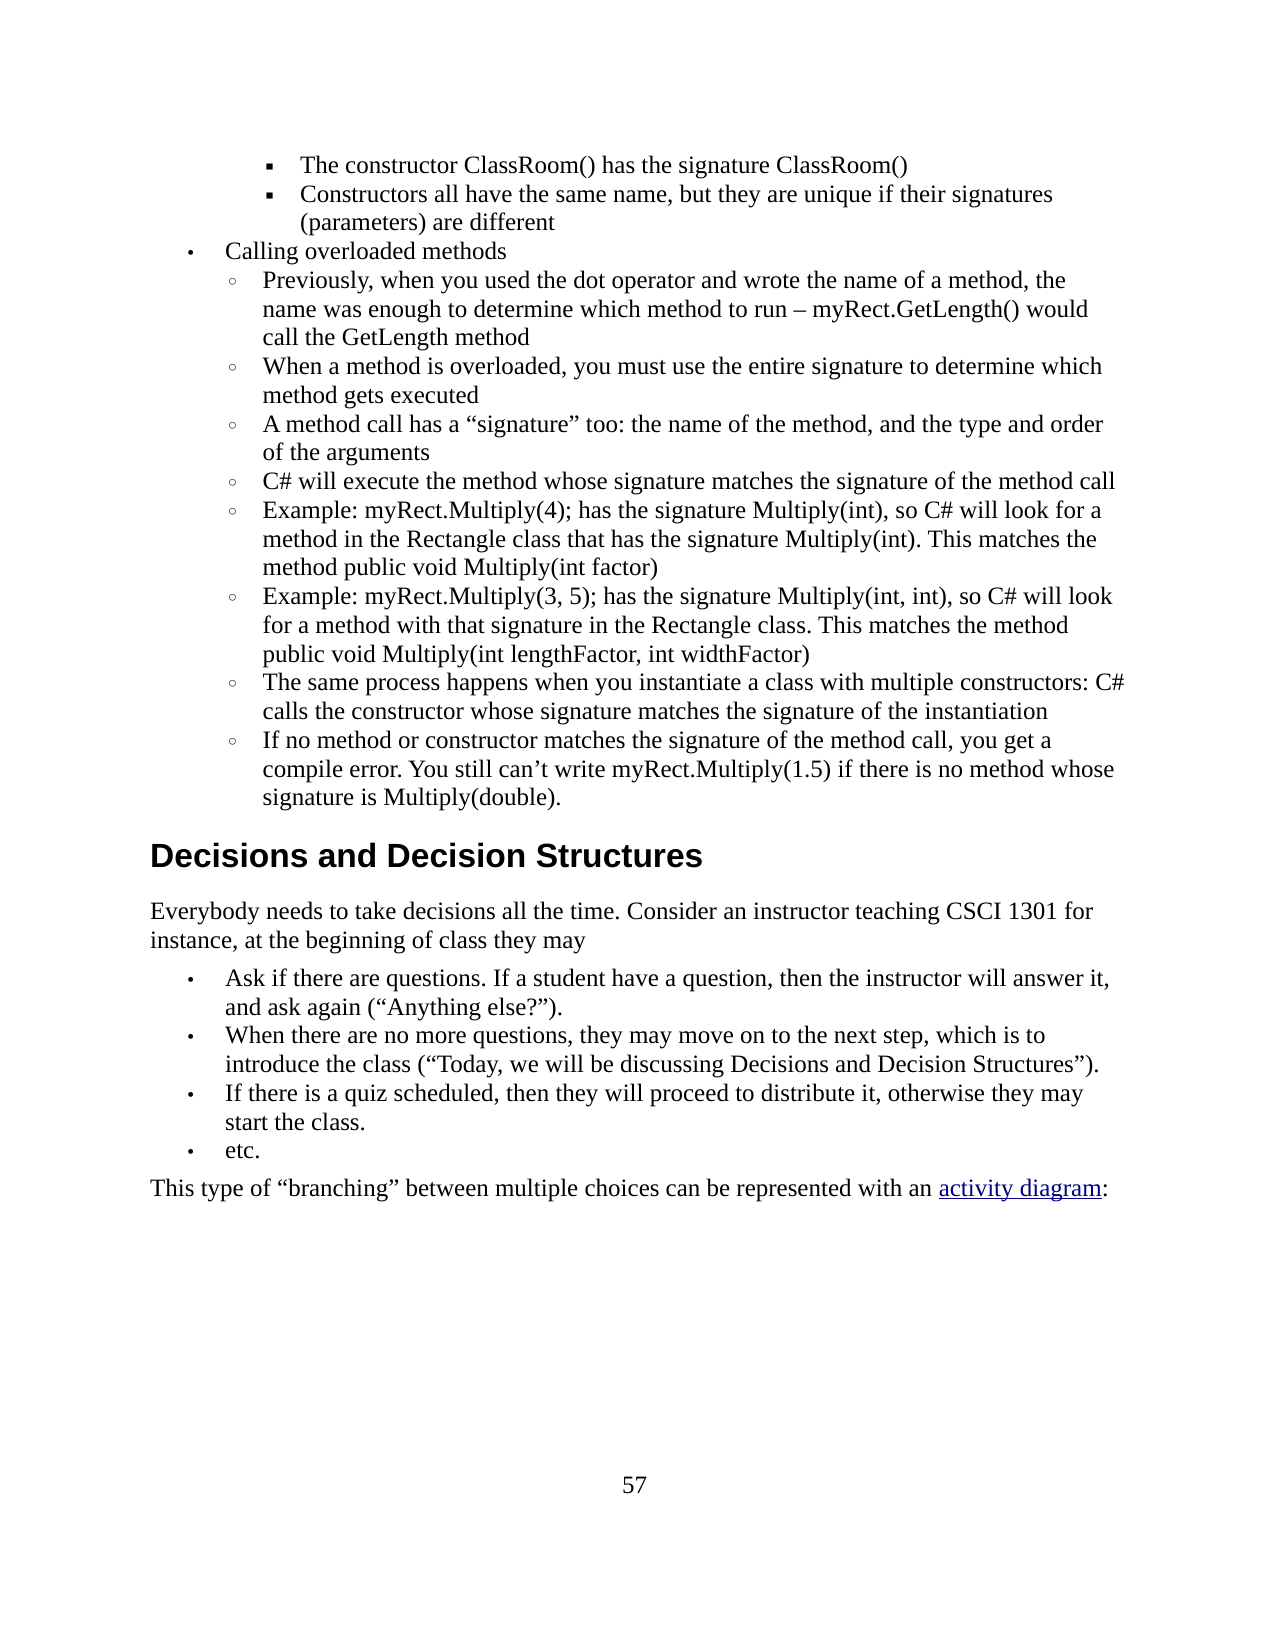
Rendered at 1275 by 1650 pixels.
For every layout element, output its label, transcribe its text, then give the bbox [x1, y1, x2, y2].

list If no method or constructor matches the signature of the method call, you get a compile error. You still can’t write myRect.Multiply(1.5) if there is no method whose signature is Multiply(double). [225, 725, 1125, 811]
list Constructors all have the same name, but they are unique if their signatures (parameters) are different [262, 179, 1125, 236]
list Calling overloaded methods [187, 236, 1125, 265]
list etc. [187, 1135, 1125, 1164]
list The constructor ClassRoom() has the signature ClassRoom() [262, 150, 1125, 179]
list Example: myRect.Multiply(4); has the signature Multiply(int), so C# will look for a method in the Rectangle class that has the signature Multiply(int). This matches the method public void Multiply(int factor) [225, 495, 1125, 581]
text This type of “branching” between multiple choices can be represented with an activity diagram: [150, 1173, 1125, 1202]
list Example: myRect.Multiply(3, 5); has the signature Multiply(int, int), so C# will look for a method with that signature in the Rectangle class. This matches the method public void Multiply(int lengthFactor, int widthFactor) [225, 581, 1125, 667]
list Previously, when you used the dot operator and wrote the name of a method, the name was enough to determine which method to run – myRect.GetLength() would call the GetLength method [225, 265, 1125, 351]
list When a method is overloaded, you must use the entire signature to determine which method gets executed [225, 351, 1125, 409]
list When there are no more questions, they may move on to the next step, which is to introduce the class (“Today, we will be discussing Decisions and Decision Structures”). [187, 1020, 1125, 1078]
text Everybody needs to take decisions all the time. Consider an instructor teaching CSCI 1301 for instance, at the beginning of class they may [150, 896, 1125, 954]
list If there is a quiz scheduled, then they will proceed to distribute it, otherwise they may start the class. [187, 1078, 1125, 1135]
list The same process happens when you instantiate a class with multiple constructors: C# calls the constructor whose signature matches the signature of the instantiation [225, 667, 1125, 725]
list A method call has a “signature” too: the name of the method, and the type and order of the arguments [225, 409, 1125, 466]
list Ask if there are questions. If a student have a question, then the instructor will answer it, and ask again (“Anything else?”). [187, 963, 1125, 1020]
list C# will execute the method whose signature matches the signature of the method call [225, 466, 1125, 495]
subtitle Decisions and Decision Structures [150, 836, 1125, 875]
